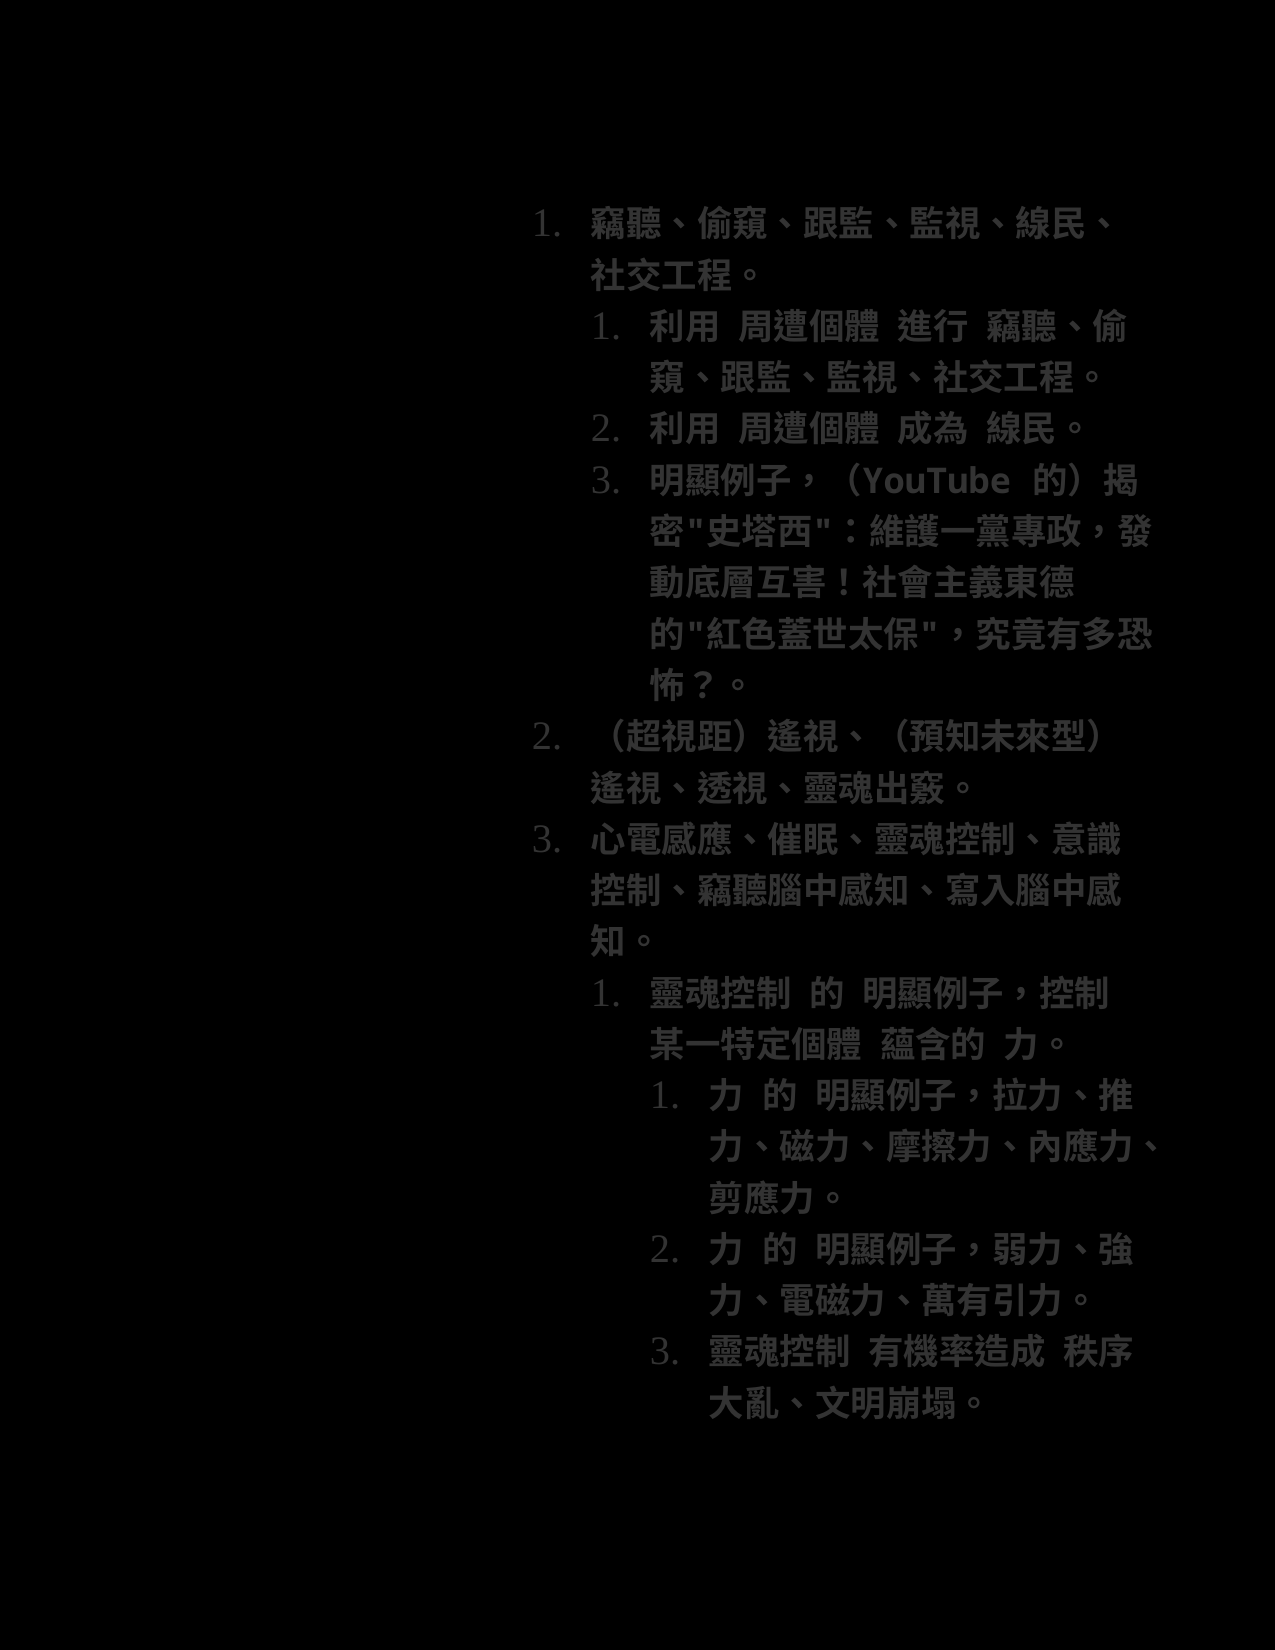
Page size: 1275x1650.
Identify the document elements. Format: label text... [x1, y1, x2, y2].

list （超視距）遙視、（預知未來型）遙視、透視、靈魂出竅。 [532, 709, 1157, 811]
list 心電感應、催眠、靈魂控制、意識控制、竊聽腦中感知、寫入腦中感知。 [532, 811, 1157, 965]
list 竊聽、偷窺、跟監、監視、線民、社交工程。 [532, 196, 1157, 298]
list 利用 周遭個體 成為 線民。 [591, 401, 1157, 452]
list 靈魂控制 的 明顯例子，控制 某一特定個體 蘊含的 力。 [591, 965, 1157, 1067]
list 利用 周遭個體 進行 竊聽、偷窺、跟監、監視、社交工程。 [591, 298, 1157, 401]
list 力 的 明顯例子，弱力、強力、電磁力、萬有引力。 [649, 1221, 1157, 1324]
list 靈魂控制 有機率造成 秩序大亂、文明崩塌。 [649, 1324, 1157, 1426]
list 明顯例子，（YouTube 的）揭密"史塔西"：維護一黨專政，發動底層互害！社會主義東德的"紅色蓋世太保"，究竟有多恐怖？。 [591, 452, 1157, 709]
list 力 的 明顯例子，拉力、推力、磁力、摩擦力、內應力、剪應力。 [649, 1067, 1157, 1221]
